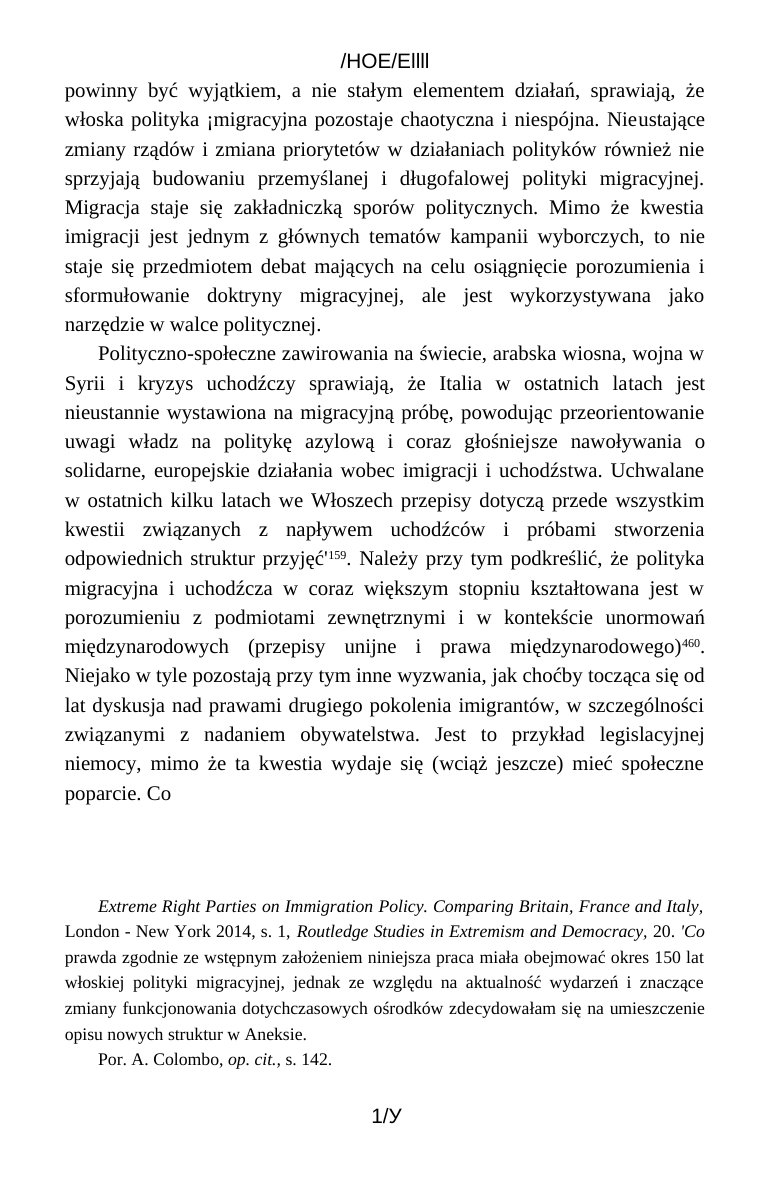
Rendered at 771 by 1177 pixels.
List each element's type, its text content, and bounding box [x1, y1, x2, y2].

text Polityczno-społeczne zawirowania na świecie, arabska wiosna, wojna w Syrii i kryzys uchodźczy sprawiają, że Italia w ostatnich la­tach jest nieustannie wystawiona na migracyjną próbę, powodując przeorientowanie uwagi władz na politykę azylową i coraz głośniej­sze nawoływania o solidarne, europejskie działania wobec imigracji i uchodźstwa. Uchwalane w ostatnich kilku latach we Włoszech przepisy dotyczą przede wszystkim kwestii związanych z napływem uchodźców i próbami stworzenia odpowiednich struktur przyjęć'159. Należy przy tym podkreślić, że polityka migracyjna i uchodźcza w coraz większym stopniu kształtowana jest w porozumieniu z podmiotami zewnętrzny­mi i w kontekście unormowań międzynarodowych (przepisy unijne i prawa międzynarodowego)460. Niejako w tyle pozostają przy tym inne wyzwania, jak choćby tocząca się od lat dyskusja nad prawami drugiego pokolenia imigrantów, w szczególności związanymi z nada­niem obywatelstwa. Jest to przykład legislacyjnej niemocy, mimo że ta kwestia wydaje się (wciąż jeszcze) mieć społeczne poparcie. Co [64, 341, 705, 804]
text powinny być wyjątkiem, a nie stałym elementem działań, sprawiają, że włoska polityka ¡migracyjna pozostaje chaotyczna i niespójna. Nie­ustające zmiany rządów i zmiana priorytetów w działaniach polityków również nie sprzyjają budowaniu przemyślanej i długofalowej polityki migracyjnej. Migracja staje się zakładniczką sporów politycznych. Mimo że kwestia imigracji jest jednym z głównych tematów kampa­nii wyborczych, to nie staje się przedmiotem debat mających na celu osiągnięcie porozumienia i sformułowanie doktryny migracyjnej, ale jest wykorzystywana jako narzędzie w walce politycznej. [64, 78, 705, 336]
text 1/У [68, 1104, 704, 1128]
text /HOE/Ellll [64, 49, 705, 73]
text Extreme Right Parties on Immigration Policy. Comparing Britain, France and Italy, London - New York 2014, s. 1, Routledge Studies in Extremism and Democracy, 20. 'Co prawda zgodnie ze wstępnym założeniem niniejsza praca miała obejmować okres 150 lat włoskiej polityki migracyjnej, jednak ze względu na aktualność wydarzeń i znaczące zmiany funkcjonowania dotychczasowych ośrodków zde­cydowałam się na umieszczenie opisu nowych struktur w Aneksie. [64, 896, 705, 1044]
text Por. A. Colombo, op. cit., s. 142. [64, 1049, 705, 1069]
